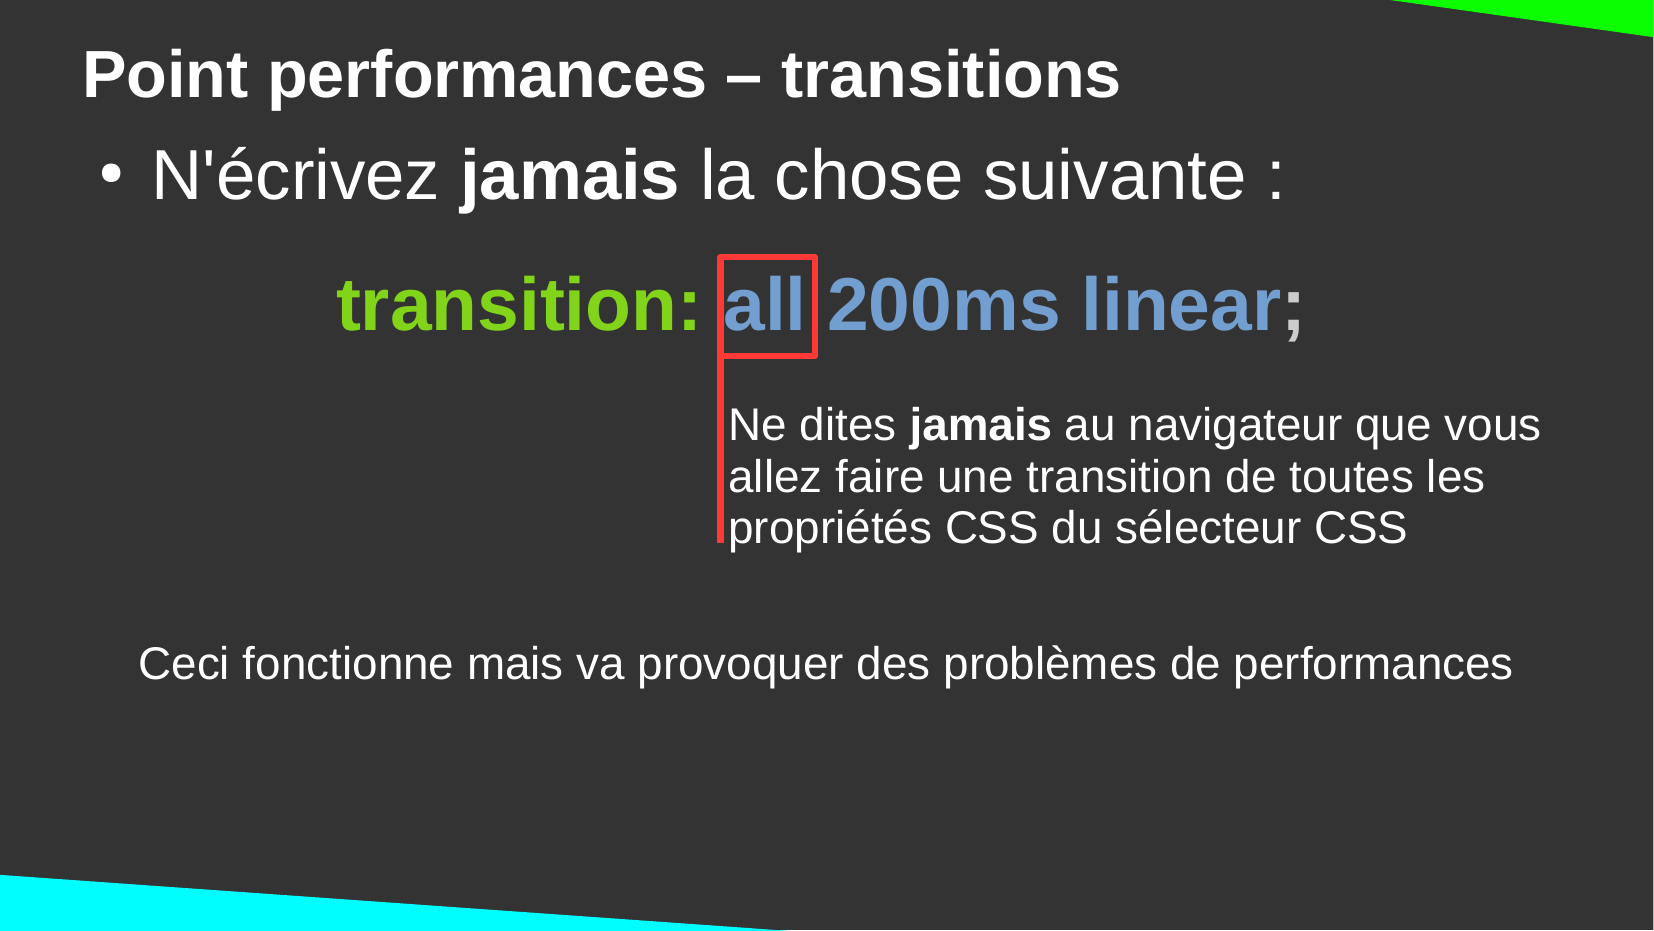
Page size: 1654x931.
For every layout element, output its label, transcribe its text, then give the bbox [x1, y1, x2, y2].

text_box Ceci fonctionne mais va provoquer des problèmes de performances [23, 630, 1630, 697]
title Point performances – transitions [82, 37, 1571, 122]
text_box transition: all 200ms linear; [48, 255, 717, 355]
text_box transition: all 200ms linear; [818, 255, 1595, 355]
list N'écrivez jamais la chose suivante : [80, 135, 1605, 225]
text_box [0, 874, 791, 931]
text_box transition: all 200ms linear; [724, 260, 812, 353]
text_box [1390, 0, 1654, 38]
title Ne dites jamais au navigateur que vous allez faire une transition de toutes les propriétés CSS du sélecteur CSS [728, 399, 1595, 556]
